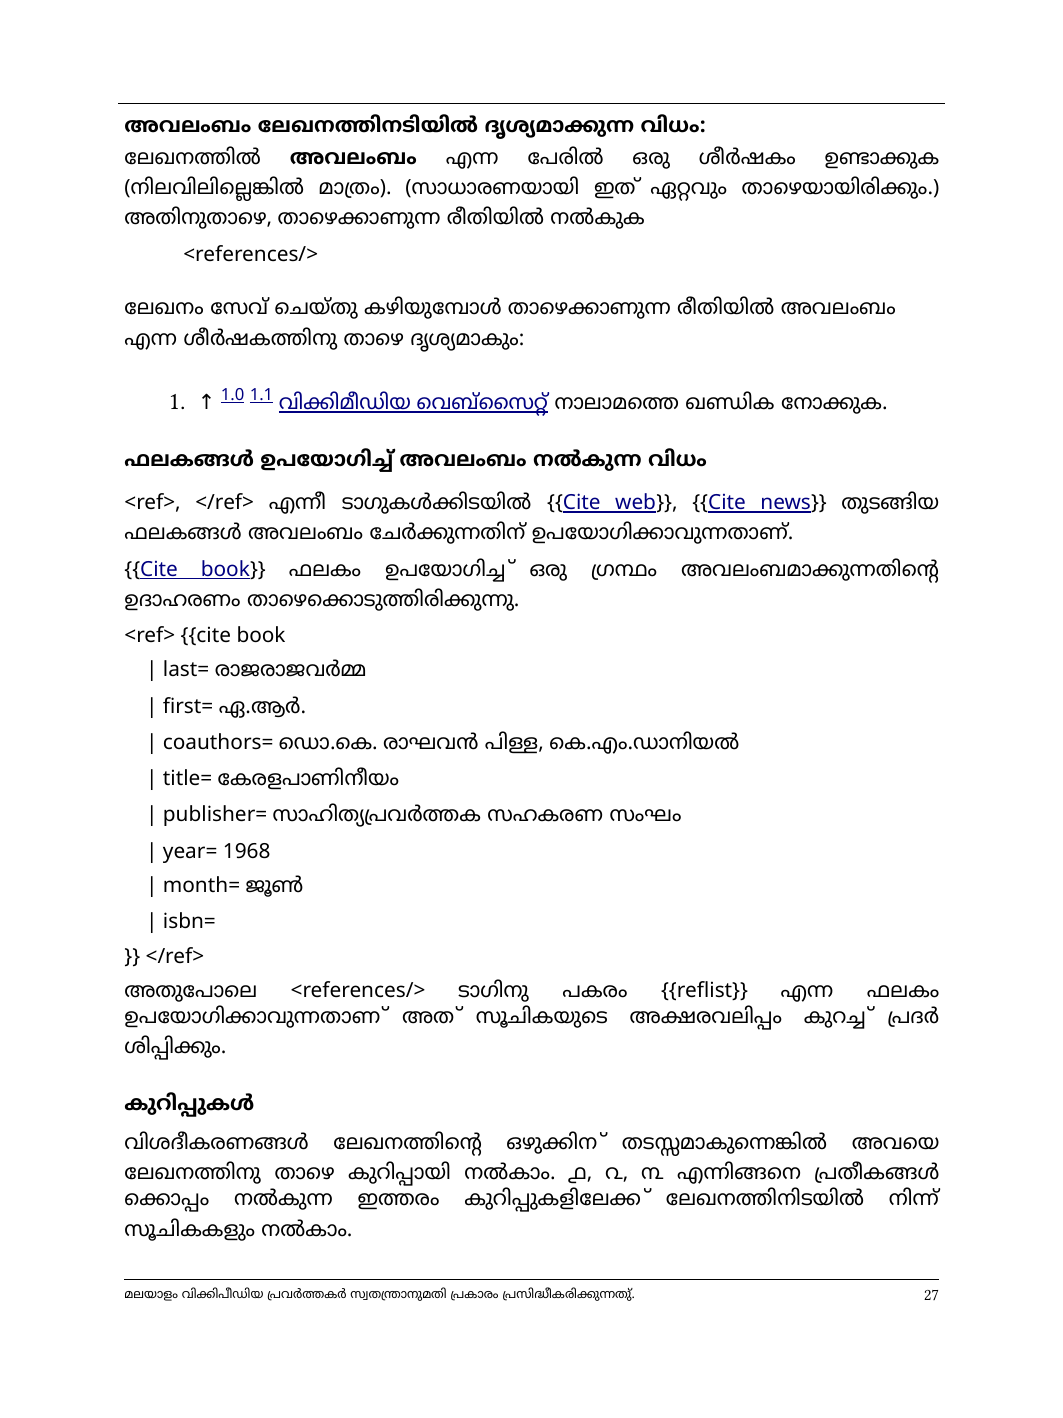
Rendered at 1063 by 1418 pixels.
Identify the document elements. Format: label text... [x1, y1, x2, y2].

subtitle ഫലകങ്ങള്‍ ഉപയോഗിച്ച് അവലംബം നല്‍കുന്ന വിധം [124, 448, 939, 474]
text | isbn= [124, 906, 939, 935]
list <references/> [183, 239, 939, 267]
text | title= കേരളപാണിനീയം [124, 763, 939, 794]
text അതുപോലെ <references/> ടാഗിനു പകരം {{reflist}} എന്ന ഫലകം ഉപയോഗിക്കാവുന്നതാണ്‌ അത് സൂചികയുടെ അക്ഷരവലിപ്പം കുറച്ച് പ്രദര്‍ശിപ്പിക്കും. [124, 975, 939, 1062]
list ലേഖനം സേവ് ചെയ്തു കഴിയുമ്പോള്‍ താഴെക്കാണുന്ന രീതിയില്‍ അവലംബം എന്ന ശീര്‍ഷകത്തിനു താഴെ ദൃശ്യമാകും: [124, 297, 939, 353]
text വിശദീകരണങ്ങള്‍ ലേഖനത്തിന്റെ ഒഴുക്കിന് തടസ്സമാകുന്നെങ്കില്‍ അവയെ ലേഖനത്തിനു താഴെ കുറിപ്പായി നല്‍കാം. ൧, ൨, ൩ എന്നിങ്ങനെ പ്രതീകങ്ങള്‍ക്കൊപ്പം നല്‍കുന്ന ഇത്തരം കുറിപ്പുകളിലേക്ക് ലേഖനത്തിനിടയില്‍ നിന്ന് സൂചികകളും നല്‍കാം. [124, 1131, 939, 1244]
text }} </ref> [124, 941, 939, 969]
text {{Cite book}} ഫലകം ഉപയോഗിച്ച് ഒരു ഗ്രന്ഥം അവലംബമാക്കുന്നതിന്റെ ഉദാഹരണം താഴെക്കൊടുത്തിരിക്കുന്നു. [124, 554, 939, 614]
text | year= 1968 [124, 836, 939, 864]
text | coauthors= ഡൊ.കെ. രാഘവൻ പിള്ള, കെ.എം.ഡാനിയൽ [124, 727, 939, 757]
text ലേഖനത്തില്‍ അവലംബം എന്ന പേരില്‍ ഒരു ശീര്‍ഷകം ഉണ്ടാക്കുക (നിലവിലില്ലെങ്കില്‍ മാത്രം). (സാധാരണയായി ഇത് ഏറ്റവും താഴെയായിരിക്കും.) അതിനുതാഴെ, താഴെക്കാണുന്ന രീതിയില്‍ നല്‍കുക [124, 146, 939, 233]
text <ref>, </ref> എന്നീ ടാഗുകള്‍ക്കിടയില്‍ {{Cite web}}, {{Cite news}} തുടങ്ങിയ ഫലകങ്ങള്‍ അവലംബം ചേര്‍ക്കുന്നതിന്‌ ഉപയോഗിക്കാവുന്നതാണ്. [124, 487, 939, 548]
text | month= ജൂൺ [124, 870, 939, 901]
text | last= രാജരാജവർമ്മ [124, 654, 939, 685]
subtitle കുറിപ്പുകള്‍ [124, 1093, 939, 1119]
text | first= ഏ.ആർ. [124, 691, 939, 721]
list ↑ 1.0 1.1 വിക്കിമീഡിയ വെബ്സൈറ്റ് നാലാമത്തെ ഖണ്ഡിക നോക്കുക. [168, 382, 939, 418]
text | publisher= സാഹിത്യപ്രവർത്തക സഹകരണ സംഘം [124, 799, 939, 830]
text അവലംബം ലേഖനത്തിനടിയില്‍ ദൃശ്യമാക്കുന്ന വിധം: [124, 110, 939, 140]
text <ref> {{cite book [124, 620, 939, 649]
